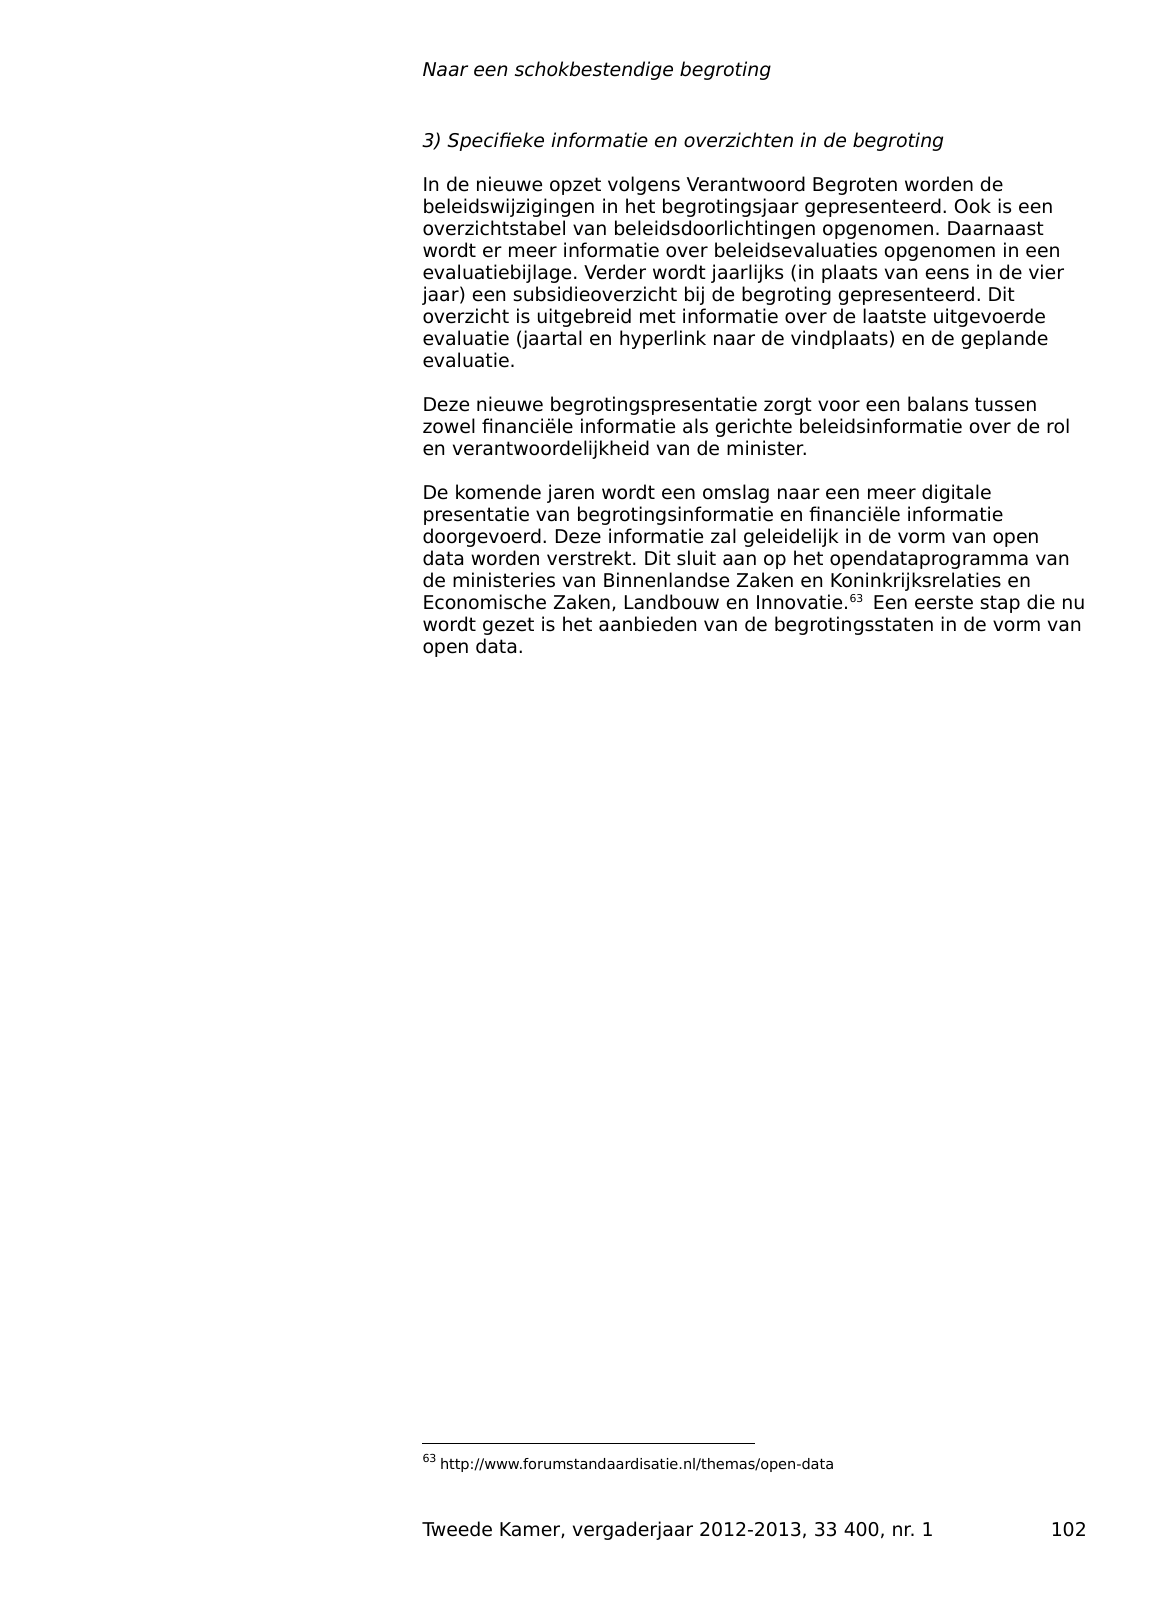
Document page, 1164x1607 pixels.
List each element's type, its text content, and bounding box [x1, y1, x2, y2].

text http://www.forumstandaardisatie.nl/themas/open-data [422, 1452, 1087, 1474]
subtitle 3) Specifieke informatie en overzichten in de begroting [422, 130, 1087, 152]
text Deze nieuwe begrotingspresentatie zorgt voor een balans tussen zowel financiële informatie als gerichte beleidsinformatie over de rol en verantwoordelijkheid van de minister. [422, 394, 1087, 460]
text In de nieuwe opzet volgens Verantwoord Begroten worden de beleidswijzigingen in het begrotingsjaar gepresenteerd. Ook is een overzichtstabel van beleidsdoorlichtingen opgenomen. Daarnaast wordt er meer informatie over beleidsevaluaties opgenomen in een evaluatiebijlage. Verder wordt jaarlijks (in plaats van eens in de vier jaar) een subsidieoverzicht bij de begroting gepresenteerd. Dit overzicht is uitgebreid met informatie over de laatste uitgevoerde evaluatie (jaartal en hyperlink naar de vindplaats) en de geplande evaluatie. [422, 174, 1087, 372]
text De komende jaren wordt een omslag naar een meer digitale presentatie van begrotingsinformatie en financiële informatie doorgevoerd. Deze informatie zal geleidelijk in de vorm van open data worden verstrekt. Dit sluit aan op het opendataprogramma van de ministeries van Binnenlandse Zaken en Koninkrijksrelaties en Economische Zaken, Landbouw en Innovatie. Een eerste stap die nu wordt gezet is het aanbieden van de begrotingsstaten in de vorm van open data. [422, 482, 1087, 658]
